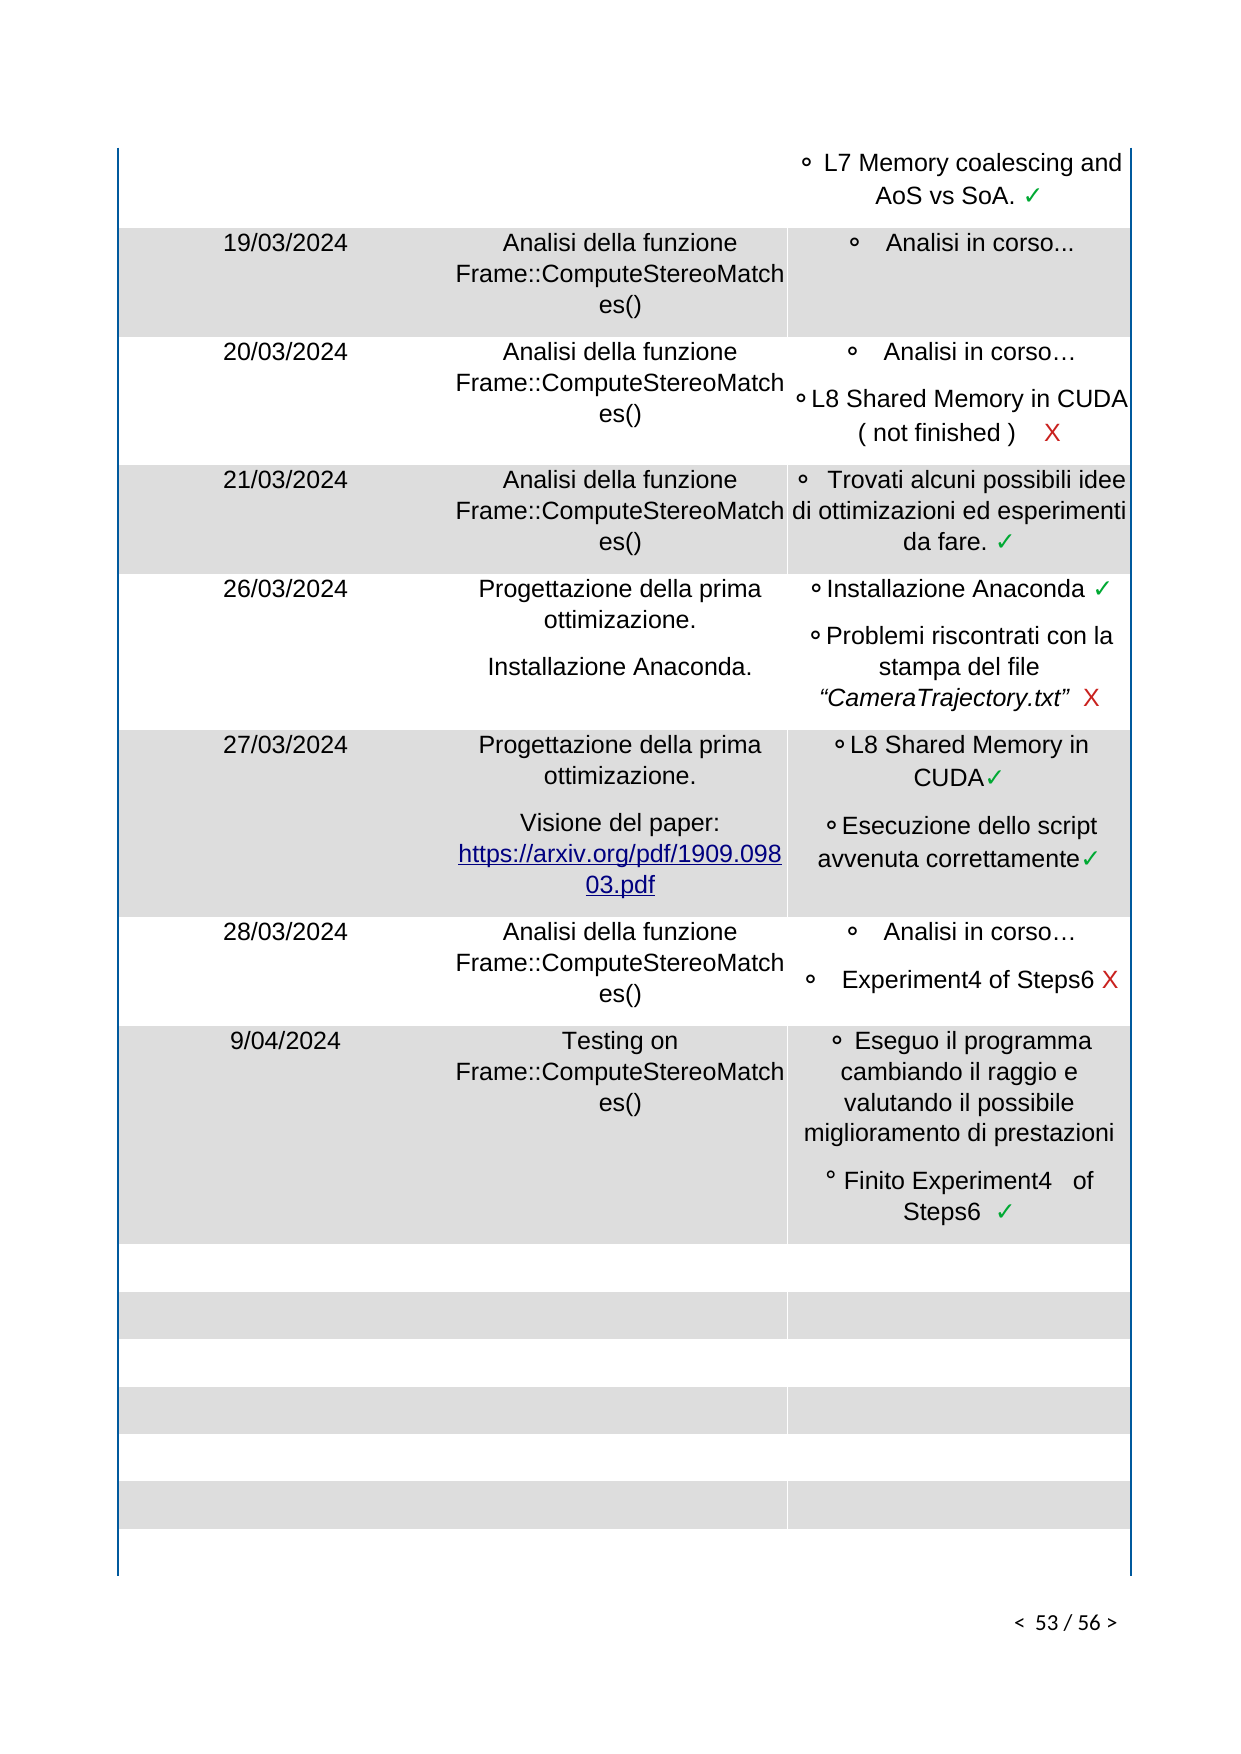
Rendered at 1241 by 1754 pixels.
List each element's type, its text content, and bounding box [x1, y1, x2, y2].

table_cell [788, 1387, 1130, 1434]
table_cell [453, 148, 787, 228]
table_cell Analisi della funzione Frame::ComputeStereoMatches() [453, 228, 787, 337]
table_cell Testing on Frame::ComputeStereoMatches() [453, 1026, 787, 1244]
table_cell ⚬ Trovati alcuni possibili idee di ottimizazioni ed esperimenti da fare. ✓ [788, 465, 1130, 574]
table_cell ⚬Installazione Anaconda ✓ ⚬Problemi riscontrati con la stampa del file “CameraTrajectory.txt” X [788, 574, 1130, 730]
table_cell 26/03/2024 [119, 574, 453, 730]
table_cell 21/03/2024 [119, 465, 453, 574]
table_cell [119, 1481, 453, 1529]
table_cell 19/03/2024 [119, 228, 453, 337]
table_cell 27/03/2024 [119, 730, 453, 917]
table_cell [119, 1292, 453, 1339]
table_cell [453, 1434, 787, 1481]
table_cell [788, 1434, 1130, 1481]
table_cell 9/04/2024 [119, 1026, 453, 1244]
table_cell Progettazione della prima ottimizazione. Visione del paper: https://arxiv.org/pdf/1909.09803.pdf [453, 730, 787, 917]
table_cell Analisi della funzione Frame::ComputeStereoMatches() [453, 337, 787, 465]
table_cell Progettazione della prima ottimizazione. Installazione Anaconda. [453, 574, 787, 730]
table_cell [119, 148, 453, 228]
table_cell [788, 1339, 1130, 1387]
table_cell ⚬ Analisi in corso… ⚬L8 Shared Memory in CUDA ( not finished ) X [788, 337, 1130, 465]
table_cell [788, 1481, 1130, 1529]
table_cell [119, 1434, 453, 1481]
table_cell [119, 1387, 453, 1434]
table_cell 20/03/2024 [119, 337, 453, 465]
table_cell [788, 1244, 1130, 1292]
table_cell [788, 1529, 1130, 1576]
table_cell Analisi della funzione Frame::ComputeStereoMatches() [453, 917, 787, 1026]
table_cell [788, 1292, 1130, 1339]
table_cell [119, 1244, 453, 1292]
table_cell ⚬L8 Shared Memory in CUDA✓ ⚬Esecuzione dello script avvenuta correttamente✓ [788, 730, 1130, 917]
table_cell [453, 1529, 787, 1576]
table_cell [453, 1292, 787, 1339]
table_cell [453, 1244, 787, 1292]
table_cell [453, 1339, 787, 1387]
table_cell ⚬ Eseguo il programma cambiando il raggio e valutando il possibile miglioramento di prestazioni ° Finito Experiment4 of Steps6 ✓ [788, 1026, 1130, 1244]
table_cell 28/03/2024 [119, 917, 453, 1026]
table_cell [453, 1387, 787, 1434]
table_cell ⚬ Analisi in corso... [788, 228, 1130, 337]
table_cell ⚬ Analisi in corso… ⚬ Experiment4 of Steps6 X [788, 917, 1130, 1026]
table_cell [119, 1529, 453, 1576]
table_cell Analisi della funzione Frame::ComputeStereoMatches() [453, 465, 787, 574]
table_cell [453, 1481, 787, 1529]
table_cell ⚬ L7 Memory coalescing and AoS vs SoA. ✓ [788, 148, 1130, 228]
table_cell [119, 1339, 453, 1387]
